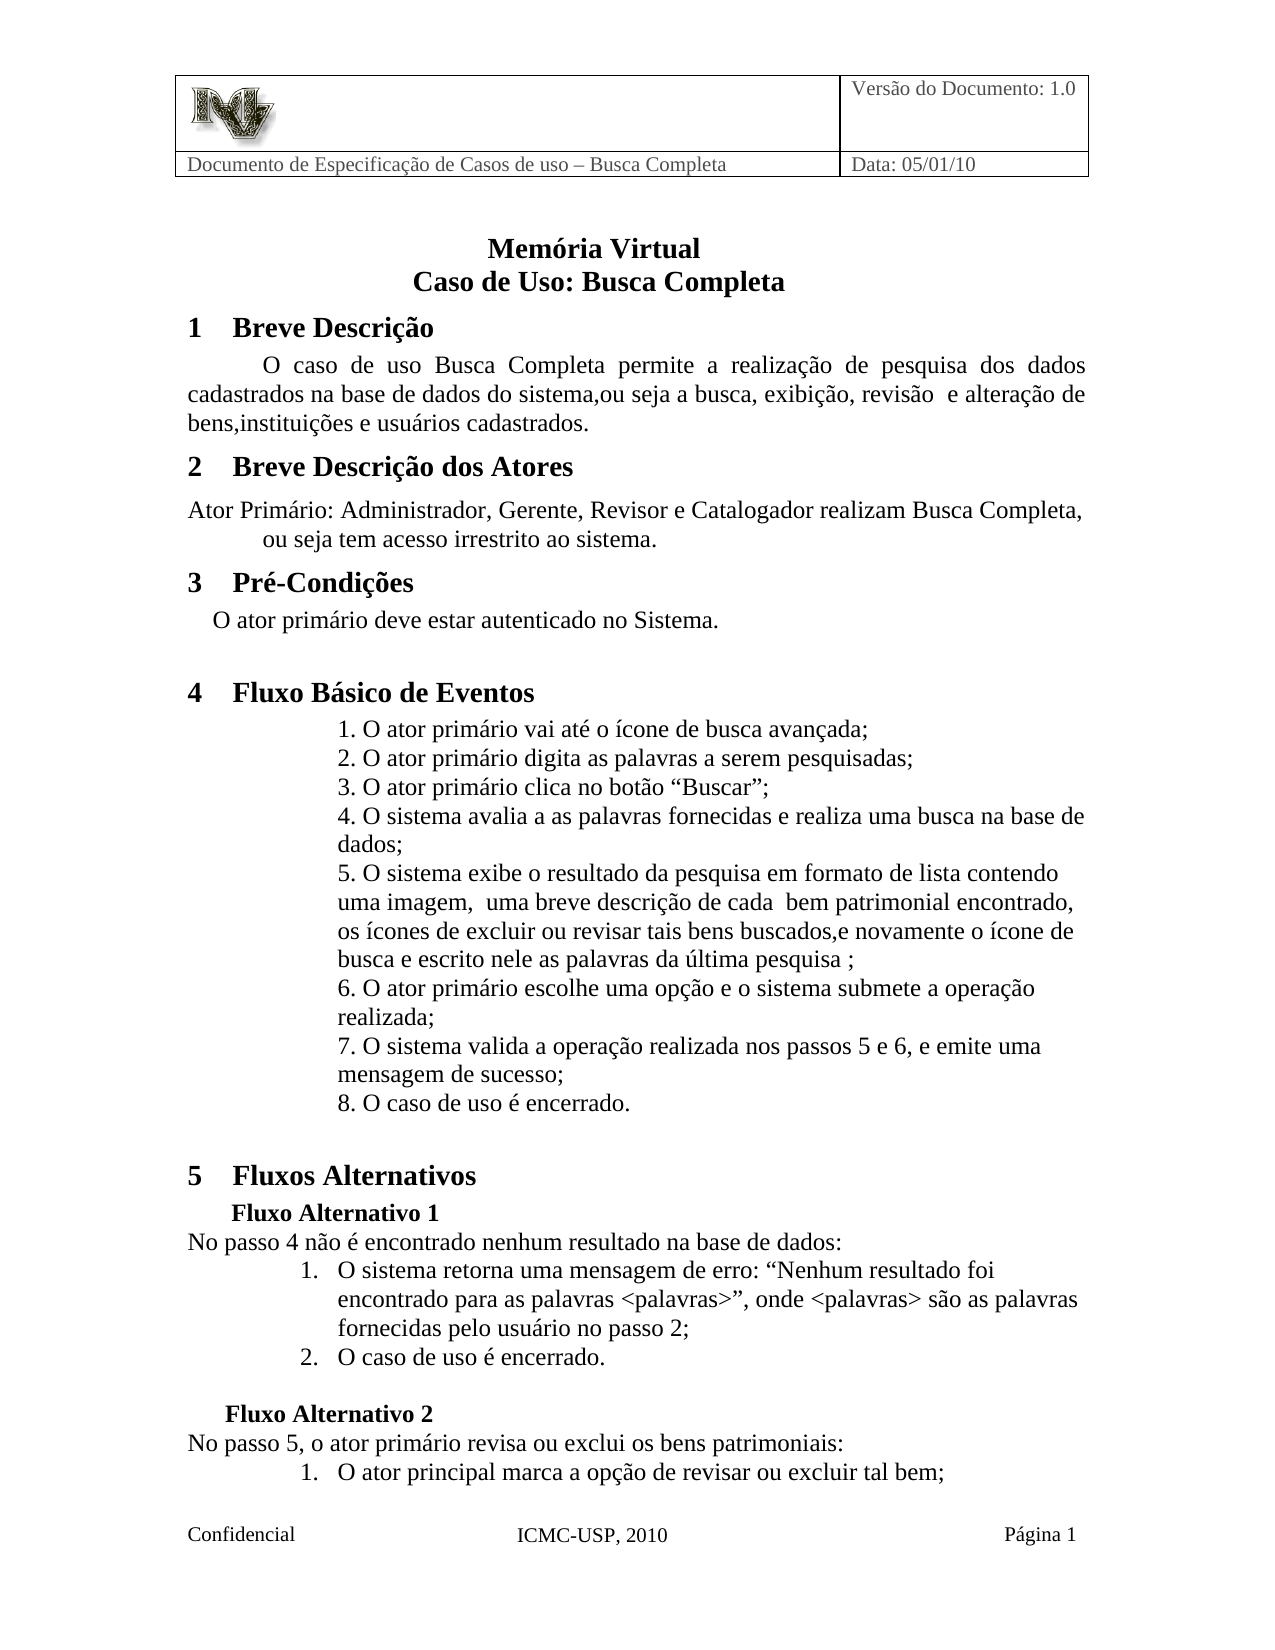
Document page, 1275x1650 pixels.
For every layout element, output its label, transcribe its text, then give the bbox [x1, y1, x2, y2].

list 4. O sistema avalia a as palavras fornecidas e realiza uma busca na base de dados; [300, 801, 1087, 858]
list 2. O ator primário digita as palavras a serem pesquisadas; [300, 743, 1087, 772]
list O sistema retorna uma mensagem de erro: “Nenhum resultado foi encontrado para as palavras <palavras>”, onde <palavras> são as palavras fornecidas pelo usuário no passo 2; [300, 1256, 1087, 1342]
list O ator principal marca a opção de revisar ou excluir tal bem; [300, 1457, 1087, 1486]
picture [186, 76, 277, 151]
text O ator primário deve estar autenticado no Sistema. [187, 605, 1087, 633]
text No passo 5, o ator primário revisa ou exclui os bens patrimoniais: [187, 1428, 1087, 1457]
text Fluxo Alternativo 2 [187, 1399, 1087, 1428]
text O caso de uso Busca Completa permite a realização de pesquisa dos dados cadastrados na base de dados do sistema,ou seja a busca, exibição, revisão e alteração de bens,instituições e usuários cadastrados. [187, 350, 1087, 436]
list O caso de uso é encerrado. [300, 1342, 1087, 1371]
subtitle Fluxos Alternativos [187, 1158, 1087, 1192]
list 3. O ator primário clica no botão “Buscar”; [300, 772, 1087, 801]
subtitle Pré-Condições [187, 565, 1087, 598]
subtitle Breve Descrição dos Atores [187, 449, 1087, 482]
subtitle Fluxo Básico de Eventos [187, 675, 1087, 708]
text 8. O caso de uso é encerrado. [187, 1088, 1087, 1117]
subtitle Breve Descrição [187, 310, 1087, 344]
text Fluxo Alternativo 1 [187, 1198, 1087, 1227]
list 5. O sistema exibe o resultado da pesquisa em formato de lista contendo uma imagem, uma breve descrição de cada bem patrimonial encontrado, os ícones de excluir ou revisar tais bens buscados,e novamente o ícone de busca e escrito nele as palavras da última pesquisa ; [300, 858, 1087, 973]
text No passo 4 não é encontrado nenhum resultado na base de dados: [187, 1227, 1087, 1256]
list 6. O ator primário escolhe uma opção e o sistema submete a operação realizada; [300, 973, 1087, 1031]
list 1. O ator primário vai até o ícone de busca avançada; [300, 714, 1087, 743]
title Memória Virtual Caso de Uso: Busca Completa [187, 231, 1087, 298]
subtitle Ator Primário: Administrador, Gerente, Revisor e Catalogador realizam Busca Completa, ou seja tem acesso irrestrito ao sistema. [187, 495, 1087, 552]
list 7. O sistema valida a operação realizada nos passos 5 e 6, e emite uma mensagem de sucesso; [300, 1031, 1087, 1088]
